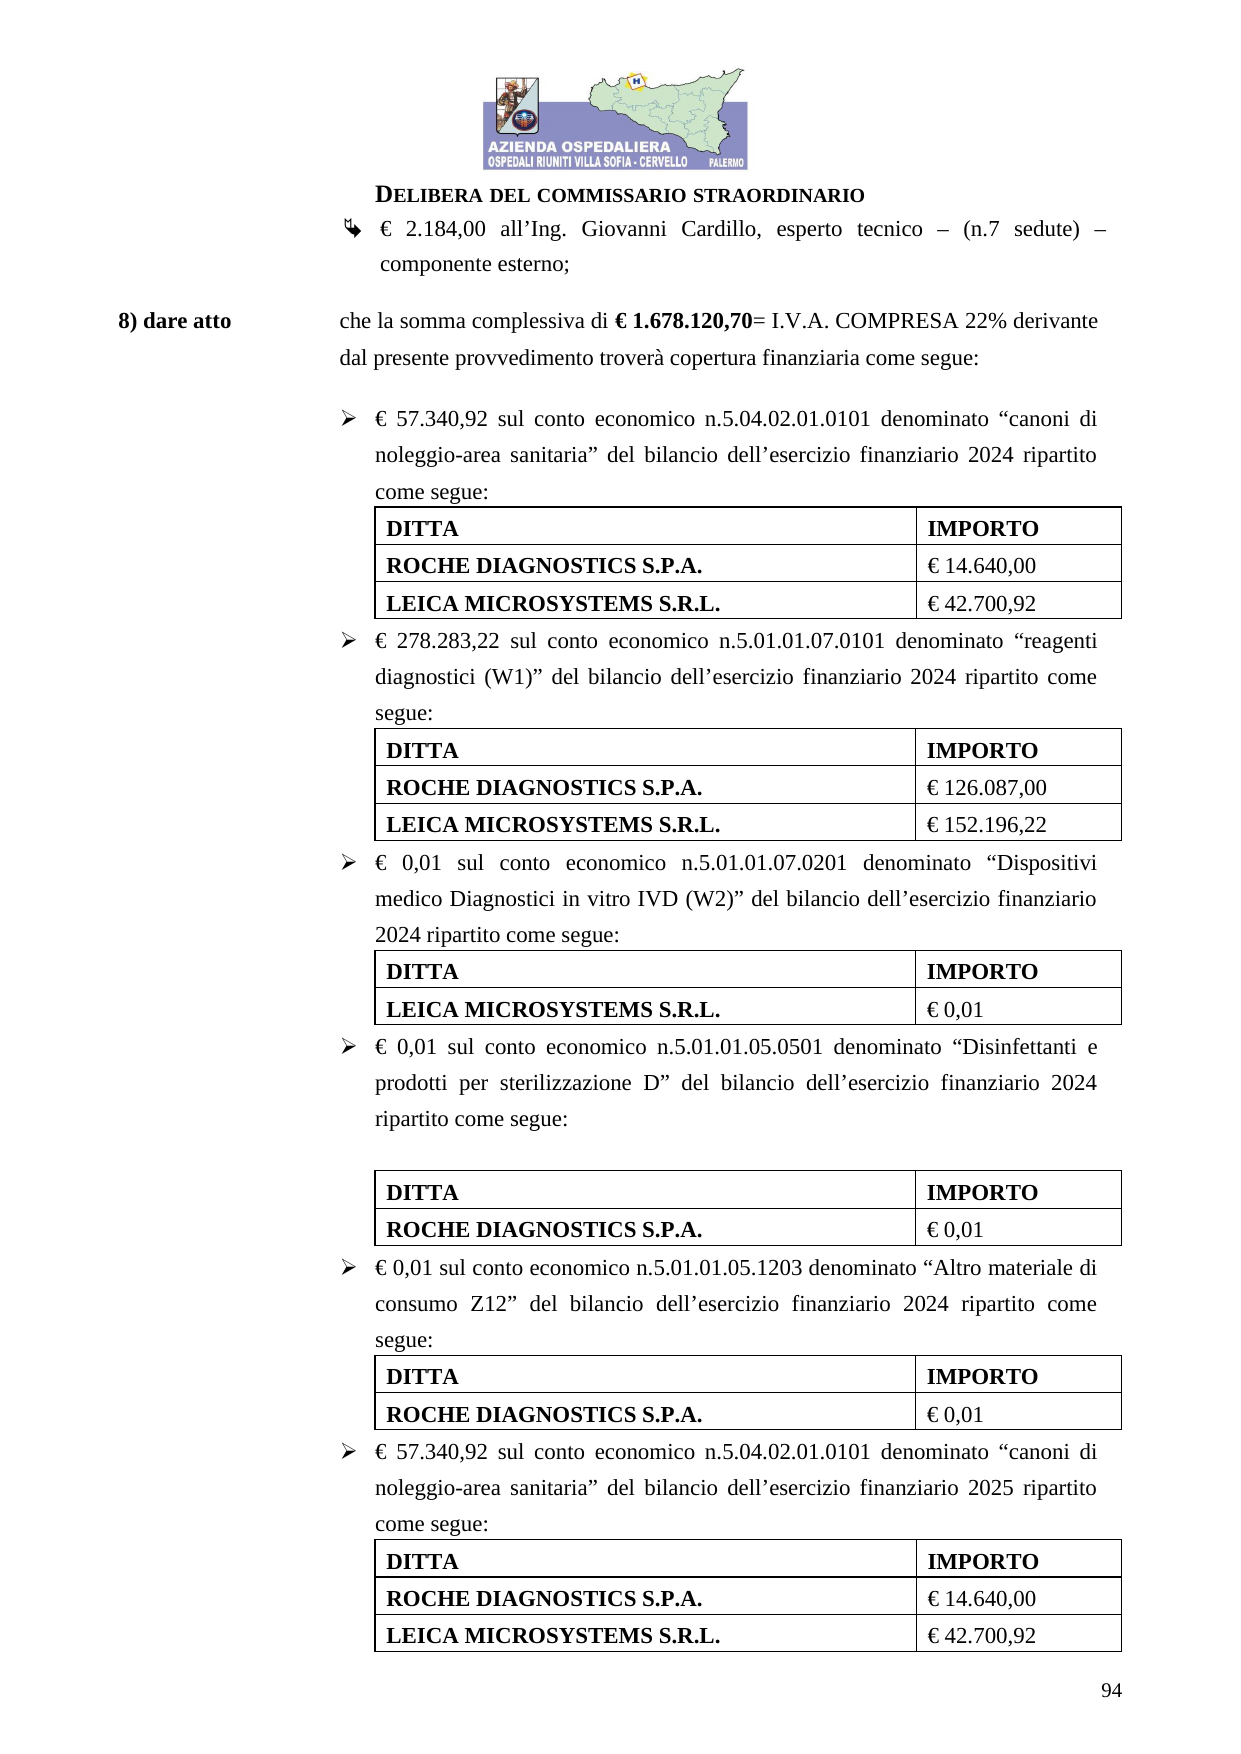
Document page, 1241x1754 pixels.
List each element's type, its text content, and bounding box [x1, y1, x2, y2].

table_cell LEICA MICROSYSTEMS S.R.L. [376, 988, 915, 1024]
table_cell ROCHE DIAGNOSTICS S.P.A. [376, 545, 916, 581]
table_header IMPORTO [916, 729, 1121, 765]
list € 2.184,00 all’Ing. Giovanni Cardillo, esperto tecnico – (n.7 sedute) – componente esterno; [343, 208, 1107, 279]
table_header IMPORTO [917, 1540, 1121, 1576]
table_header DITTA [376, 729, 915, 765]
table_cell ROCHE DIAGNOSTICS S.P.A. [376, 1578, 916, 1614]
table_cell ROCHE DIAGNOSTICS S.P.A. [376, 1209, 915, 1245]
table_cell LEICA MICROSYSTEMS S.R.L. [376, 582, 916, 618]
list € 0,01 sul conto economico n.5.01.01.05.1203 denominato “Altro materiale di consumo Z12” del bilancio dell’esercizio finanziario 2024 ripartito come segue: [339, 1246, 1098, 1355]
list € 57.340,92 sul conto economico n.5.04.02.01.0101 denominato “canoni di noleggio-area sanitaria” del bilancio dell’esercizio finanziario 2025 ripartito come segue: [339, 1430, 1098, 1539]
table_header DITTA [376, 1171, 915, 1208]
table_header IMPORTO [916, 1356, 1121, 1392]
table_cell ROCHE DIAGNOSTICS S.P.A. [376, 766, 915, 803]
table_cell LEICA MICROSYSTEMS S.R.L. [376, 1615, 916, 1651]
list € 0,01 sul conto economico n.5.01.01.07.0201 denominato “Dispositivi medico Diagnostici in vitro IVD (W2)” del bilancio dell’esercizio finanziario 2024 ripartito come segue: [339, 841, 1098, 950]
table_header IMPORTO [917, 508, 1121, 544]
table_header DITTA [376, 951, 915, 987]
table_cell € 42.700,92 [917, 1615, 1121, 1651]
table_cell € 0,01 [916, 1209, 1121, 1245]
text 8) dare atto che la somma complessiva di € 1.678.120,70= I.V.A. COMPRESA 22% derivante dal presente provvedimento troverà copertura finanziaria come segue: [118, 300, 1098, 373]
list € 278.283,22 sul conto economico n.5.01.01.07.0101 denominato “reagenti diagnostici (W1)” del bilancio dell’esercizio finanziario 2024 ripartito come segue: [339, 619, 1098, 728]
table_header DITTA [376, 1540, 916, 1576]
table_cell ROCHE DIAGNOSTICS S.P.A. [376, 1393, 915, 1429]
table_header IMPORTO [916, 951, 1121, 987]
table_cell € 126.087,00 [916, 766, 1121, 803]
table_cell € 14.640,00 [917, 1578, 1121, 1614]
table_cell € 0,01 [916, 1393, 1121, 1429]
table_cell LEICA MICROSYSTEMS S.R.L. [376, 804, 915, 840]
table_cell € 42.700,92 [917, 582, 1121, 618]
list € 57.340,92 sul conto economico n.5.04.02.01.0101 denominato “canoni di noleggio-area sanitaria” del bilancio dell’esercizio finanziario 2024 ripartito come segue: [339, 398, 1098, 506]
table_header DITTA [376, 508, 916, 544]
table_header IMPORTO [916, 1171, 1121, 1208]
table_header DITTA [376, 1356, 915, 1392]
table_cell € 14.640,00 [917, 545, 1121, 581]
table_cell € 152.196,22 [916, 804, 1121, 840]
list € 0,01 sul conto economico n.5.01.01.05.0501 denominato “Disinfettanti e prodotti per sterilizzazione D” del bilancio dell’esercizio finanziario 2024 ripartito come segue: [339, 1025, 1098, 1134]
table_cell € 0,01 [916, 988, 1121, 1024]
